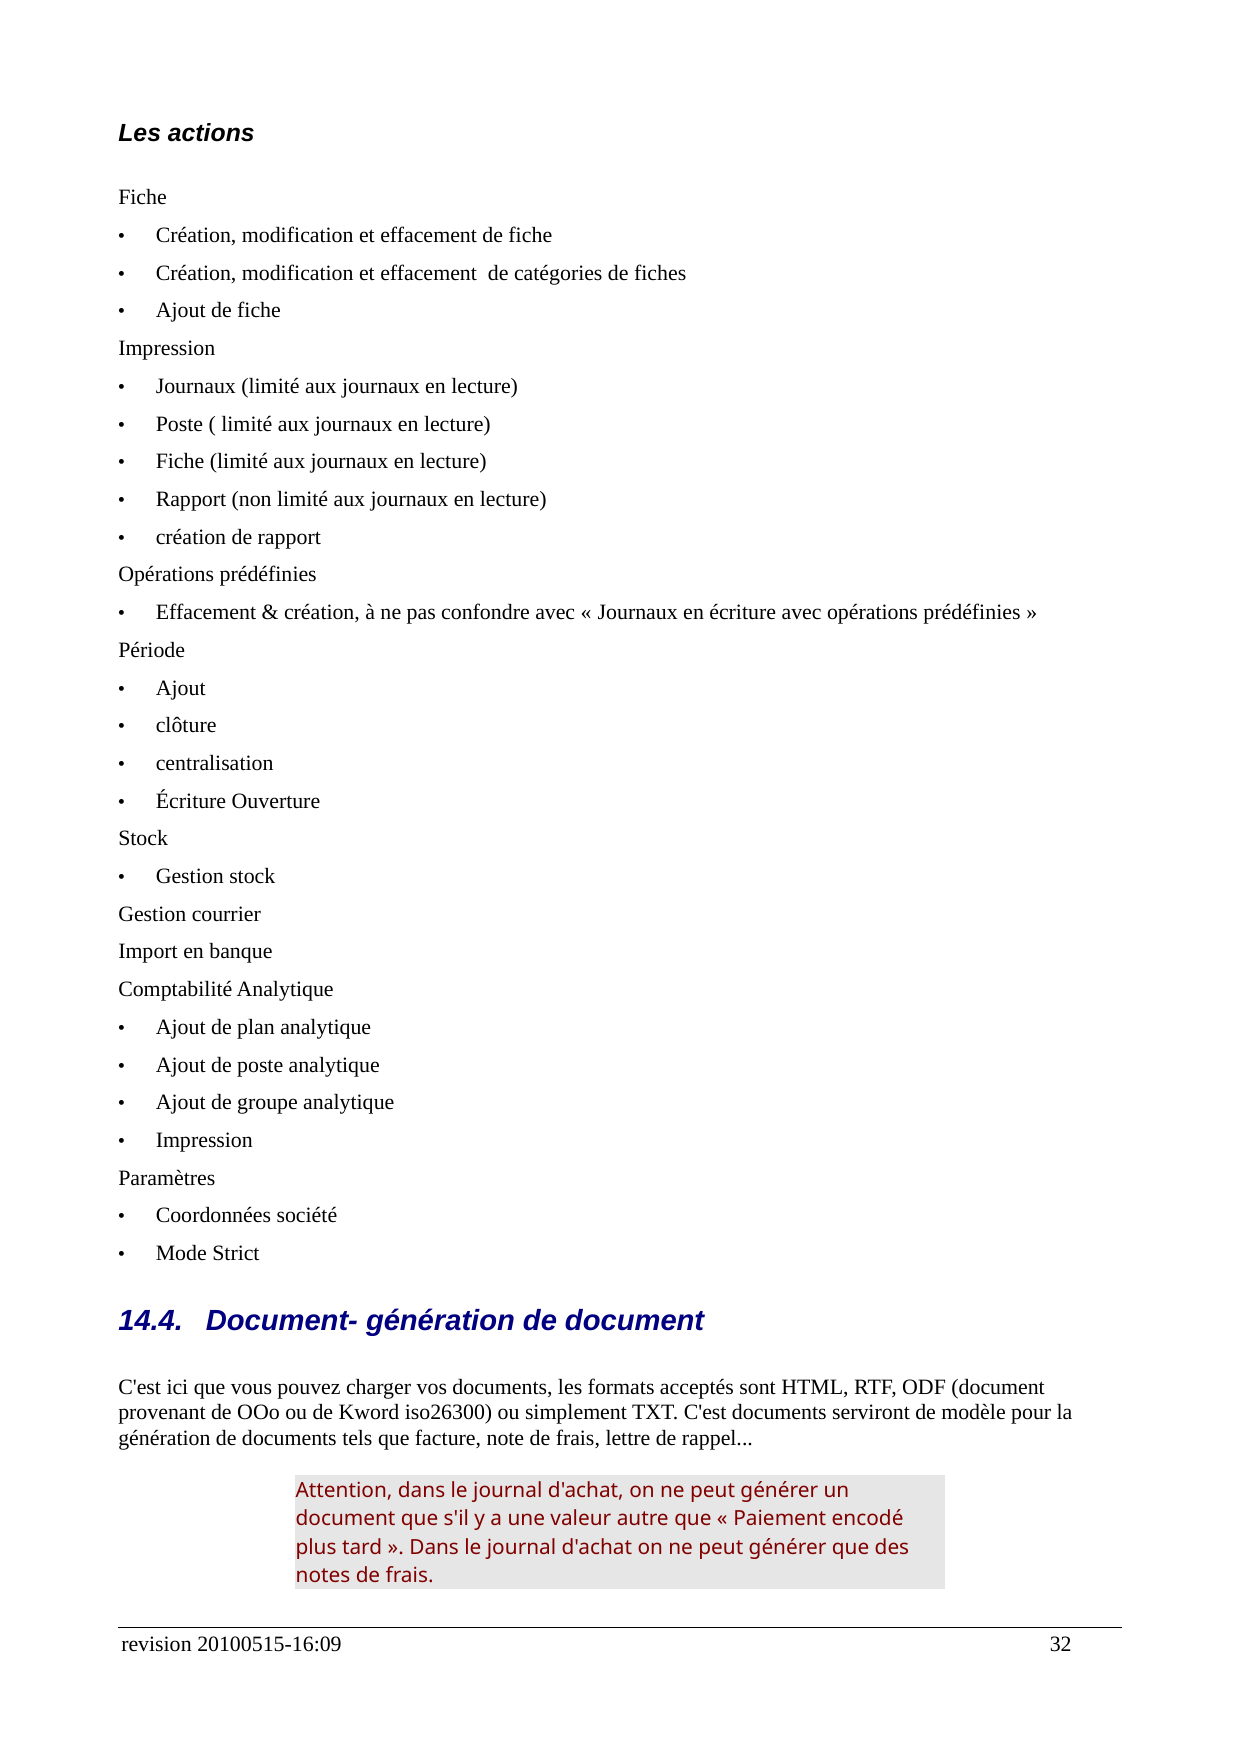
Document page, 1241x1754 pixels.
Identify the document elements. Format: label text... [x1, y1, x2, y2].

text Fiche [118, 184, 1122, 209]
list Fiche (limité aux journaux en lecture) [118, 448, 1122, 473]
subtitle Les actions [118, 118, 1122, 147]
list clôture [118, 712, 1122, 737]
subtitle Document- génération de document [118, 1303, 1122, 1336]
list Écriture Ouverture [118, 788, 1122, 813]
list Mode Strict [118, 1240, 1122, 1265]
list Effacement & création, à ne pas confondre avec « Journaux en écriture avec opérations prédéfinies » [118, 599, 1122, 624]
list Ajout de plan analytique [118, 1014, 1122, 1039]
list Impression [118, 1127, 1122, 1152]
text Comptabilité Analytique [118, 976, 1122, 1001]
list Journaux (limité aux journaux en lecture) [118, 373, 1122, 398]
list Ajout de groupe analytique [118, 1089, 1122, 1114]
list Création, modification et effacement de fiche [118, 222, 1122, 247]
list Ajout de poste analytique [118, 1052, 1122, 1077]
list centralisation [118, 750, 1122, 775]
list Création, modification et effacement de catégories de fiches [118, 260, 1122, 285]
list Poste ( limité aux journaux en lecture) [118, 411, 1122, 436]
text Paramètres [118, 1165, 1122, 1190]
text C'est ici que vous pouvez charger vos documents, les formats acceptés sont HTML, RTF, ODF (document provenant de OOo ou de Kword iso26300) ou simplement TXT. C'est documents serviront de modèle pour la génération de documents tels que facture, note de frais, lettre de rappel... [118, 1374, 1122, 1450]
list Ajout [118, 674, 1122, 700]
list création de rapport [118, 524, 1122, 549]
text Gestion courrier [118, 901, 1122, 926]
list Rapport (non limité aux journaux en lecture) [118, 486, 1122, 511]
list Ajout de fiche [118, 297, 1122, 323]
text Période [118, 637, 1122, 662]
text Import en banque [118, 938, 1122, 964]
text Attention, dans le journal d'achat, on ne peut générer un document que s'il y a une valeur autre que « Paiement encodé plus tard ». Dans le journal d'achat on ne peut générer que des notes de frais. [295, 1475, 945, 1589]
text Stock [118, 825, 1122, 851]
list Gestion stock [118, 863, 1122, 888]
list Coordonnées société [118, 1202, 1122, 1228]
text Impression [118, 335, 1122, 360]
text Opérations prédéfinies [118, 561, 1122, 587]
